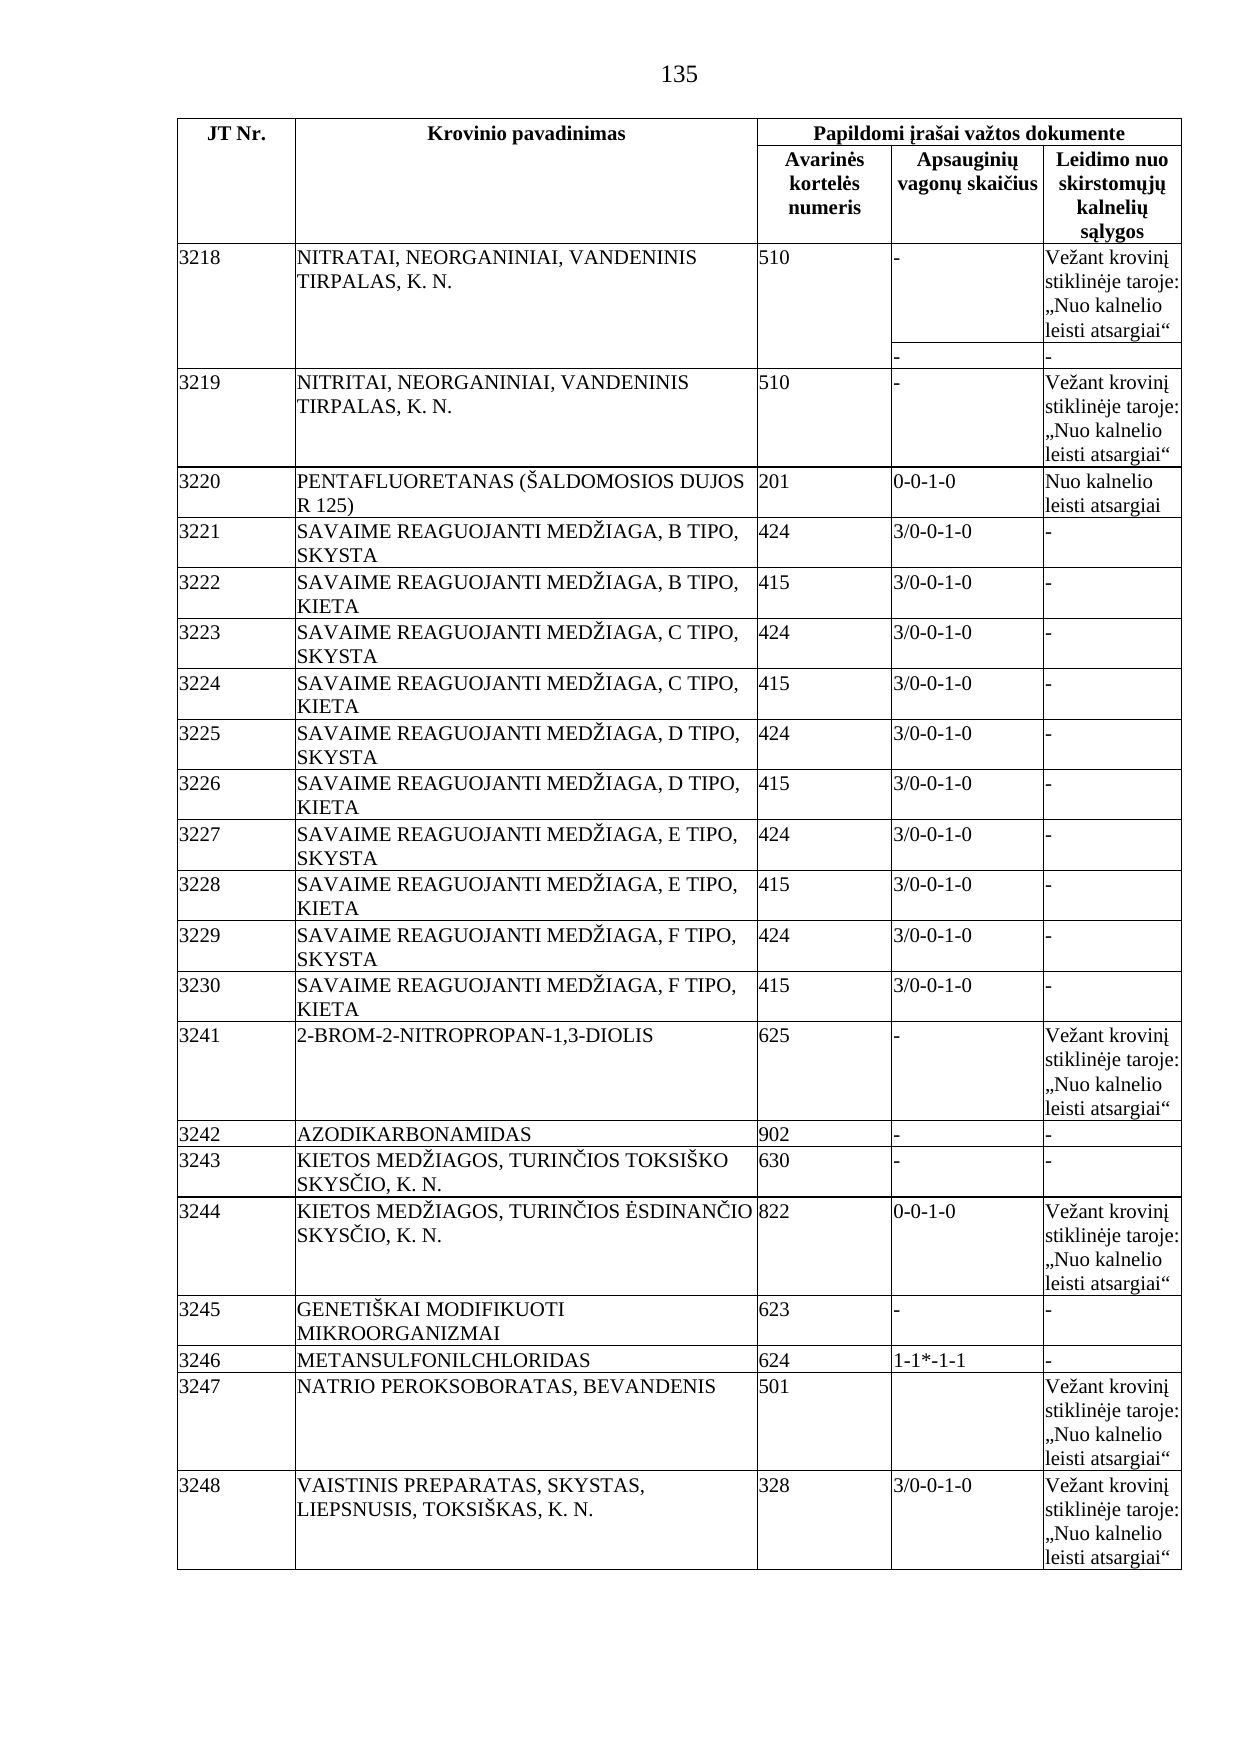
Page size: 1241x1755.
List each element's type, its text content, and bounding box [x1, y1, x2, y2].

table_cell Vežant krovinį stiklinėje taroje: „Nuo kalnelio leisti atsargiai“ [1044, 369, 1181, 466]
table_cell 623 [758, 1296, 891, 1345]
table_cell 415 [758, 871, 891, 920]
table_cell 3/0-0-1-0 [892, 770, 1043, 819]
table_cell 0-0-1-0 [892, 468, 1043, 517]
table_cell 3229 [178, 921, 295, 971]
table_cell Vežant krovinį stiklinėje taroje: „Nuo kalnelio leisti atsargiai“ [1044, 1022, 1181, 1119]
table_cell Vežant krovinį stiklinėje taroje: „Nuo kalnelio leisti atsargiai“ [1044, 1198, 1181, 1295]
table_cell 3/0-0-1-0 [892, 820, 1043, 870]
table_cell - [1044, 518, 1181, 567]
table_cell - [892, 244, 1043, 342]
table_cell PENTAFLUORETANAS (ŠALDOMOSIOS DUJOS R 125) [296, 468, 757, 517]
table_cell 3245 [178, 1296, 295, 1345]
table_cell 3247 [178, 1373, 295, 1470]
table_cell NATRIO PEROKSOBORATAS, BEVANDENIS [296, 1373, 757, 1470]
table_cell 510 [758, 244, 891, 368]
table_cell Avarinės kortelės numeris [758, 146, 891, 243]
table_cell - [1044, 1147, 1181, 1196]
table_cell 624 [758, 1346, 891, 1372]
table_cell - [1044, 619, 1181, 668]
table_header JT Nr. [178, 119, 295, 243]
table_cell SAVAIME REAGUOJANTI MEDŽIAGA, D TIPO, KIETA [296, 770, 757, 819]
table_cell 3/0-0-1-0 [892, 972, 1043, 1021]
table_cell Nuo kalnelio leisti atsargiai [1044, 468, 1181, 517]
table_cell 1-1*-1-1 [892, 1346, 1043, 1372]
table_cell 510 [758, 369, 891, 466]
table_header Papildomi įrašai važtos dokumente [758, 119, 1181, 144]
table_cell 201 [758, 468, 891, 517]
table_cell 630 [758, 1147, 891, 1196]
table_cell 902 [758, 1121, 891, 1146]
table_cell 3242 [178, 1121, 295, 1146]
table_cell 3244 [178, 1198, 295, 1295]
table_cell 424 [758, 518, 891, 567]
table_cell 3/0-0-1-0 [892, 518, 1043, 567]
table_cell SAVAIME REAGUOJANTI MEDŽIAGA, F TIPO, SKYSTA [296, 921, 757, 971]
table_cell 3218 [178, 244, 295, 368]
table_cell 822 [758, 1198, 891, 1295]
table_cell 415 [758, 568, 891, 618]
table_cell 3246 [178, 1346, 295, 1372]
table_cell 2-BROM-2-NITROPROPAN-1,3-DIOLIS [296, 1022, 757, 1119]
table_cell 3224 [178, 669, 295, 718]
table_cell 3/0-0-1-0 [892, 871, 1043, 920]
table_cell 625 [758, 1022, 891, 1119]
table_cell 3219 [178, 369, 295, 466]
table_cell 3228 [178, 871, 295, 920]
table_cell 424 [758, 820, 891, 870]
table_cell - [892, 1022, 1043, 1119]
table_cell 3223 [178, 619, 295, 668]
table_cell 3/0-0-1-0 [892, 568, 1043, 618]
table_header Krovinio pavadinimas [296, 119, 757, 243]
table_cell Vežant krovinį stiklinėje taroje: „Nuo kalnelio leisti atsargiai“ [1044, 1471, 1181, 1569]
table_cell - [892, 1121, 1043, 1146]
table_cell 3/0-0-1-0 [892, 669, 1043, 718]
table_cell 3241 [178, 1022, 295, 1119]
table_cell - [1044, 568, 1181, 618]
table_cell 3225 [178, 720, 295, 769]
table_cell 3/0-0-1-0 [892, 619, 1043, 668]
table_cell SAVAIME REAGUOJANTI MEDŽIAGA, E TIPO, SKYSTA [296, 820, 757, 870]
table_cell Leidimo nuo skirstomųjų kalnelių sąlygos [1044, 146, 1181, 243]
table_cell 3/0-0-1-0 [892, 921, 1043, 971]
table_cell 501 [758, 1373, 891, 1470]
table_cell NITRITAI, NEORGANINIAI, VANDENINIS TIRPALAS, K. N. [296, 369, 757, 466]
table_cell Vežant krovinį stiklinėje taroje: „Nuo kalnelio leisti atsargiai“ [1044, 244, 1181, 342]
table_cell 415 [758, 770, 891, 819]
table_cell - [892, 343, 1043, 368]
table_cell VAISTINIS PREPARATAS, SKYSTAS, LIEPSNUSIS, TOKSIŠKAS, K. N. [296, 1471, 757, 1569]
table_cell 415 [758, 972, 891, 1021]
table_cell Vežant krovinį stiklinėje taroje: „Nuo kalnelio leisti atsargiai“ [1044, 1373, 1181, 1470]
table_cell SAVAIME REAGUOJANTI MEDŽIAGA, C TIPO, SKYSTA [296, 619, 757, 668]
table_cell SAVAIME REAGUOJANTI MEDŽIAGA, E TIPO, KIETA [296, 871, 757, 920]
table_cell NITRATAI, NEORGANINIAI, VANDENINIS TIRPALAS, K. N. [296, 244, 757, 368]
table_cell - [1044, 820, 1181, 870]
table_cell KIETOS MEDŽIAGOS, TURINČIOS TOKSIŠKO SKYSČIO, K. N. [296, 1147, 757, 1196]
table_cell 3220 [178, 468, 295, 517]
table_cell METANSULFONILCHLORIDAS [296, 1346, 757, 1372]
table_cell - [1044, 921, 1181, 971]
table_cell SAVAIME REAGUOJANTI MEDŽIAGA, D TIPO, SKYSTA [296, 720, 757, 769]
table_cell SAVAIME REAGUOJANTI MEDŽIAGA, C TIPO, KIETA [296, 669, 757, 718]
table_cell 3/0-0-1-0 [892, 1471, 1043, 1569]
table_cell 424 [758, 720, 891, 769]
table_cell - [1044, 669, 1181, 718]
table_cell Apsauginių vagonų skaičius [892, 146, 1043, 243]
table_cell - [1044, 1346, 1181, 1372]
table_cell - [1044, 720, 1181, 769]
table_cell 0-0-1-0 [892, 1198, 1043, 1295]
table_cell KIETOS MEDŽIAGOS, TURINČIOS ĖSDINANČIO SKYSČIO, K. N. [296, 1198, 757, 1295]
table_cell - [1044, 1296, 1181, 1345]
table_cell 3243 [178, 1147, 295, 1196]
table_cell 3230 [178, 972, 295, 1021]
table_cell 328 [758, 1471, 891, 1569]
table_cell - [1044, 343, 1181, 368]
table_cell - [1044, 770, 1181, 819]
table_cell - [892, 1147, 1043, 1196]
table_cell 3226 [178, 770, 295, 819]
table_cell AZODIKARBONAMIDAS [296, 1121, 757, 1146]
table_cell - [1044, 972, 1181, 1021]
table_cell - [1044, 871, 1181, 920]
table_cell SAVAIME REAGUOJANTI MEDŽIAGA, F TIPO, KIETA [296, 972, 757, 1021]
table_cell 3248 [178, 1471, 295, 1569]
table_cell - [1044, 1121, 1181, 1146]
table_cell GENETIŠKAI MODIFIKUOTI MIKROORGANIZMAI [296, 1296, 757, 1345]
table_cell - [892, 369, 1043, 466]
table_cell SAVAIME REAGUOJANTI MEDŽIAGA, B TIPO, KIETA [296, 568, 757, 618]
table_cell 3222 [178, 568, 295, 618]
table_cell 424 [758, 921, 891, 971]
table_cell 415 [758, 669, 891, 718]
table_cell [892, 1373, 1043, 1470]
table_cell SAVAIME REAGUOJANTI MEDŽIAGA, B TIPO, SKYSTA [296, 518, 757, 567]
table_cell 3227 [178, 820, 295, 870]
table_cell - [892, 1296, 1043, 1345]
table_cell 424 [758, 619, 891, 668]
table_cell 3221 [178, 518, 295, 567]
table_cell 3/0-0-1-0 [892, 720, 1043, 769]
